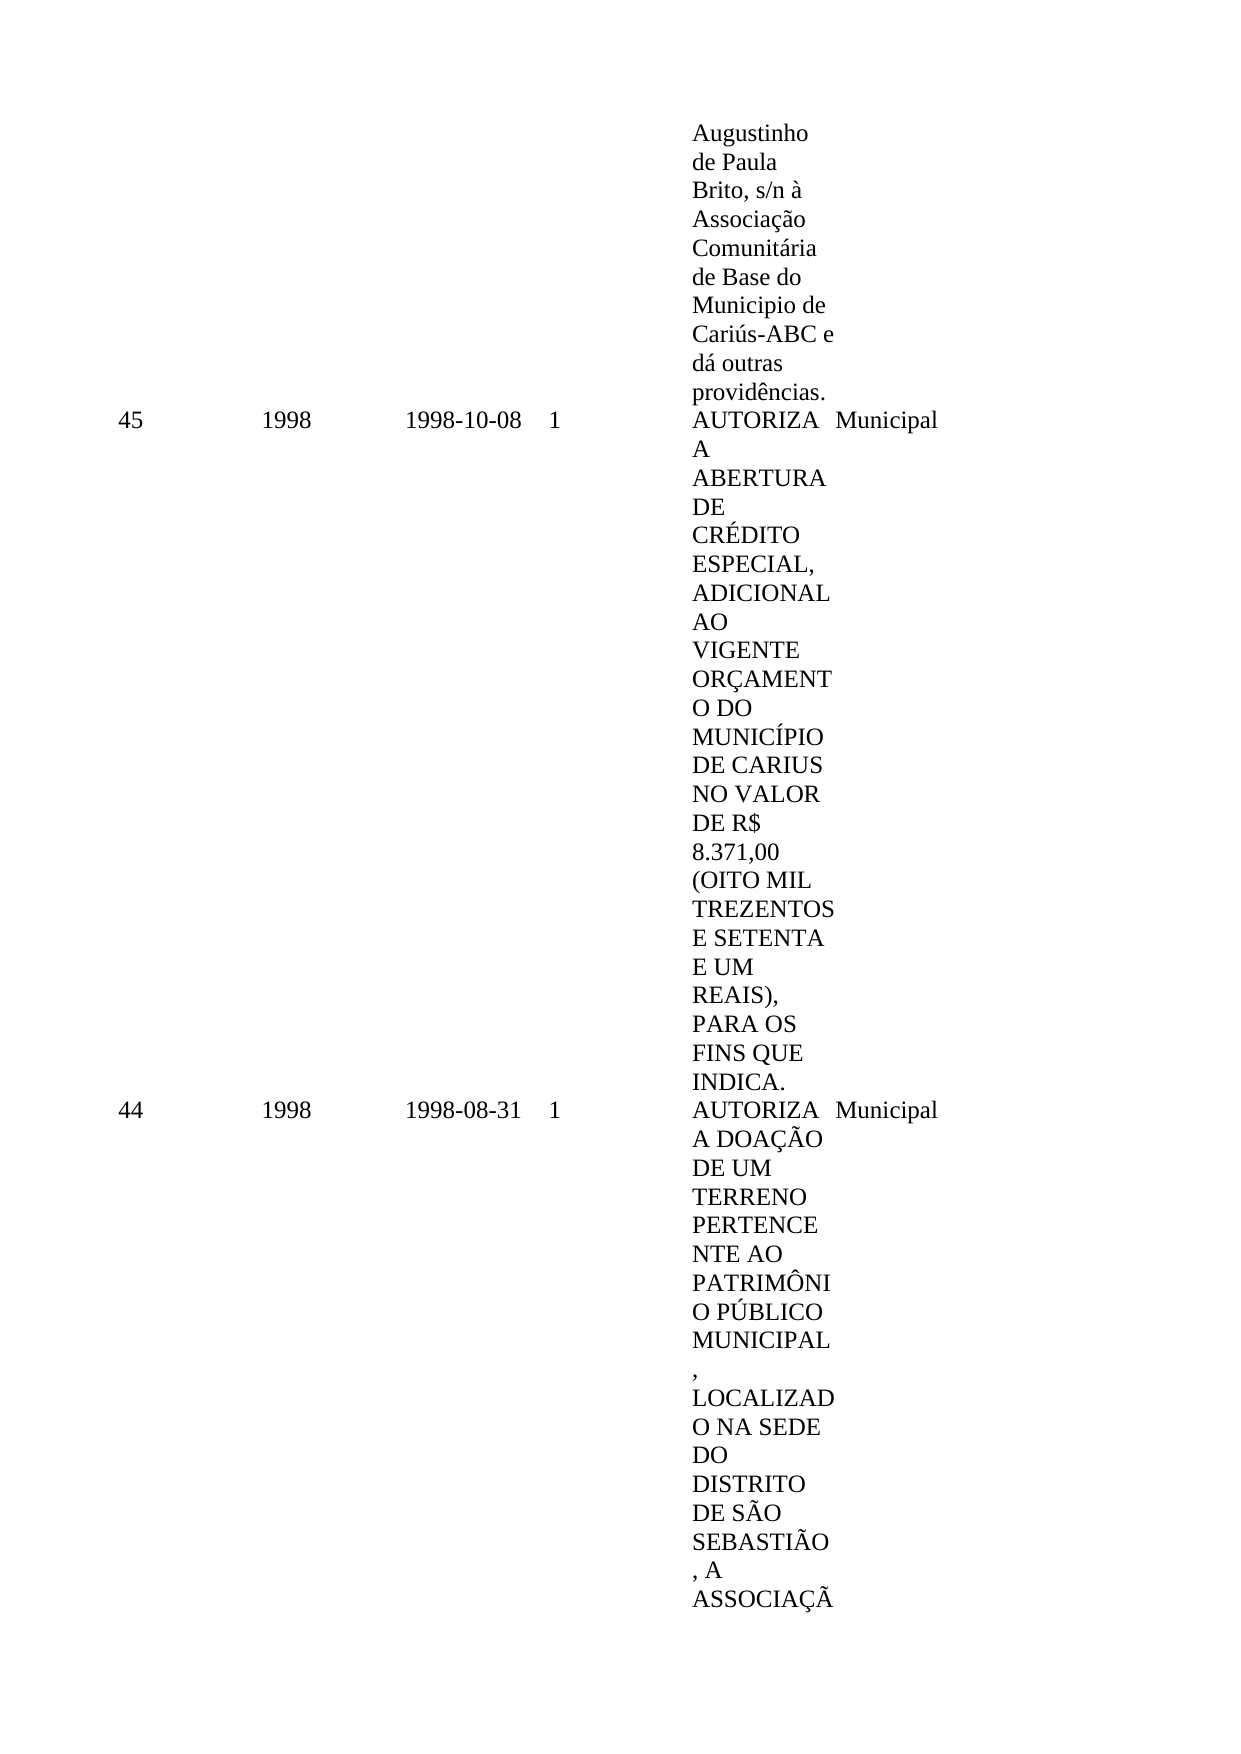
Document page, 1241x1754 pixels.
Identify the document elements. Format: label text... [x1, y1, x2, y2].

table_cell [548, 118, 692, 406]
table_cell [261, 118, 405, 406]
table_cell Augustinho de Paula Brito, s/n à Associação Comunitária de Base do Municipio de Cariús-ABC e dá outras providências. [692, 118, 835, 406]
table_cell [835, 118, 979, 406]
table_cell 44 [118, 1096, 261, 1613]
table_cell 1998 [261, 1096, 405, 1613]
table_cell [979, 118, 1122, 406]
table_cell 1998-10-08 [405, 406, 548, 1096]
table_cell [979, 1096, 1122, 1613]
table_cell Municipal [835, 1096, 979, 1613]
table_cell 1998-08-31 [405, 1096, 548, 1613]
table_cell 1998 [261, 406, 405, 1096]
table_cell [405, 118, 548, 406]
table_cell 45 [118, 406, 261, 1096]
table_cell [979, 406, 1122, 1096]
table_cell Municipal [835, 406, 979, 1096]
table_cell AUTORIZA A ABERTURA DE CRÉDITO ESPECIAL, ADICIONAL AO VIGENTE ORÇAMENTO DO MUNICÍPIO DE CARIUS NO VALOR DE R$ 8.371,00 (OITO MIL TREZENTOS E SETENTA E UM REAIS), PARA OS FINS QUE INDICA. [692, 406, 835, 1096]
table_cell AUTORIZA A DOAÇÃO DE UM TERRENO PERTENCENTE AO PATRIMÔNIO PÚBLICO MUNICIPAL, LOCALIZADO NA SEDE DO DISTRITO DE SÃO SEBASTIÃO, A ASSOCIAÇÃ [692, 1096, 835, 1613]
table_cell 1 [548, 1096, 692, 1613]
table_cell 1 [548, 406, 692, 1096]
table_cell [118, 118, 261, 406]
